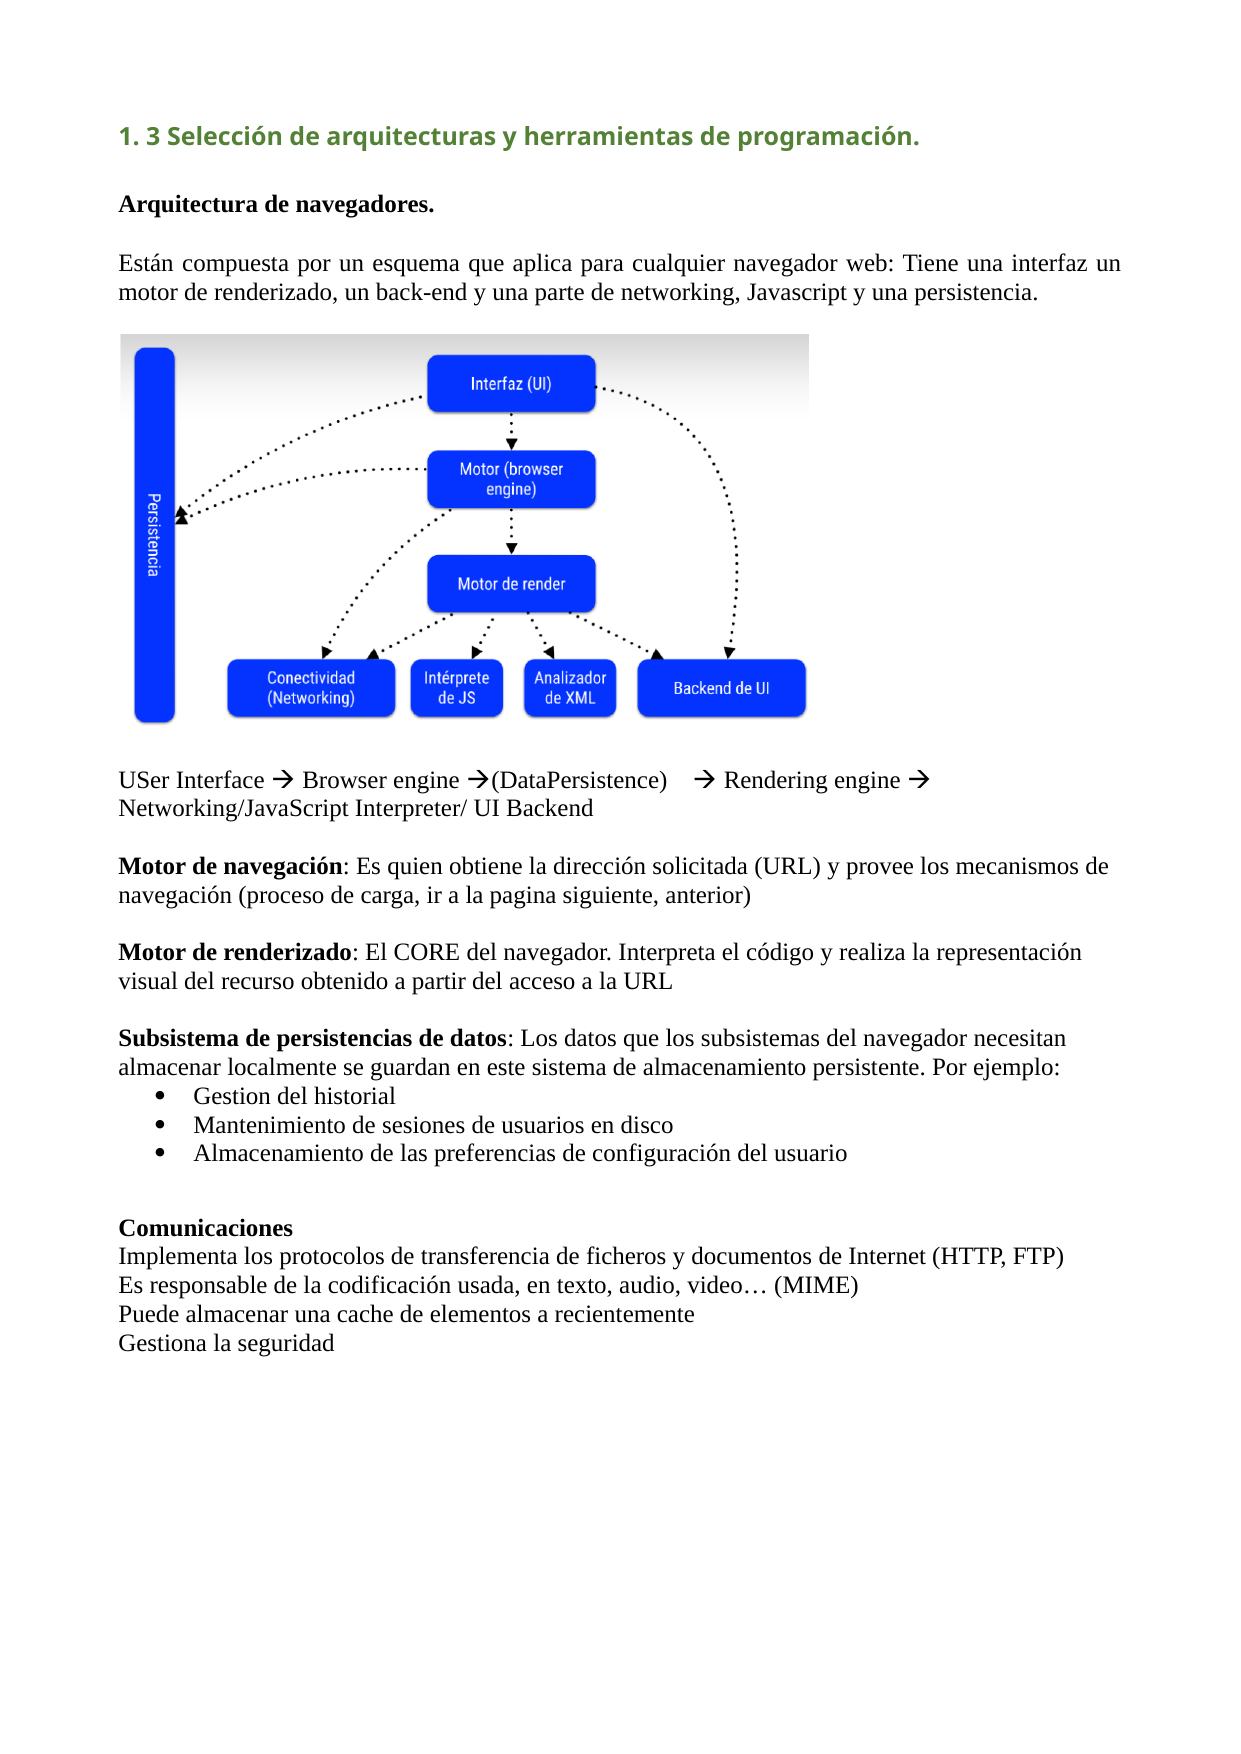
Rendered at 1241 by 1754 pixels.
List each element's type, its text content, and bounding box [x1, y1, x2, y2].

text Están compuesta por un esquema que aplica para cualquier navegador web: Tiene una interfaz un motor de renderizado, un back-end y una parte de networking, Javascript y una persistencia. [118, 248, 1122, 306]
text Subsistema de persistencias de datos: Los datos que los subsistemas del navegador necesitan almacenar localmente se guardan en este sistema de almacenamiento persistente. Por ejemplo: [118, 1023, 1122, 1081]
list Mantenimiento de sesiones de usuarios en disco [156, 1110, 1122, 1138]
text Comunicaciones [118, 1213, 1122, 1241]
text Arquitectura de navegadores. [118, 189, 1122, 218]
text Motor de navegación: Es quien obtiene la dirección solicitada (URL) y provee los mecanismos de navegación (proceso de carga, ir a la pagina siguiente, anterior) [118, 851, 1122, 908]
text Motor de renderizado: El CORE del navegador. Interpreta el código y realiza la representación visual del recurso obtenido a partir del acceso a la URL [118, 937, 1122, 995]
text Gestiona la seguridad [118, 1328, 1122, 1356]
subtitle 1. 3 Selección de arquitecturas y herramientas de programación. [118, 118, 1122, 152]
text Implementa los protocolos de transferencia de ficheros y documentos de Internet (HTTP, FTP) [118, 1241, 1122, 1270]
picture [118, 334, 809, 728]
list Almacenamiento de las preferencias de configuración del usuario [156, 1138, 1122, 1167]
list Gestion del historial [156, 1081, 1122, 1110]
text Es responsable de la codificación usada, en texto, audio, video… (MIME) [118, 1270, 1122, 1299]
text USer Interface  Browser engine (DataPersistence)  Rendering engine  Networking/JavaScript Interpreter/ UI Backend [118, 765, 1122, 822]
text Puede almacenar una cache de elementos a recientemente [118, 1299, 1122, 1328]
